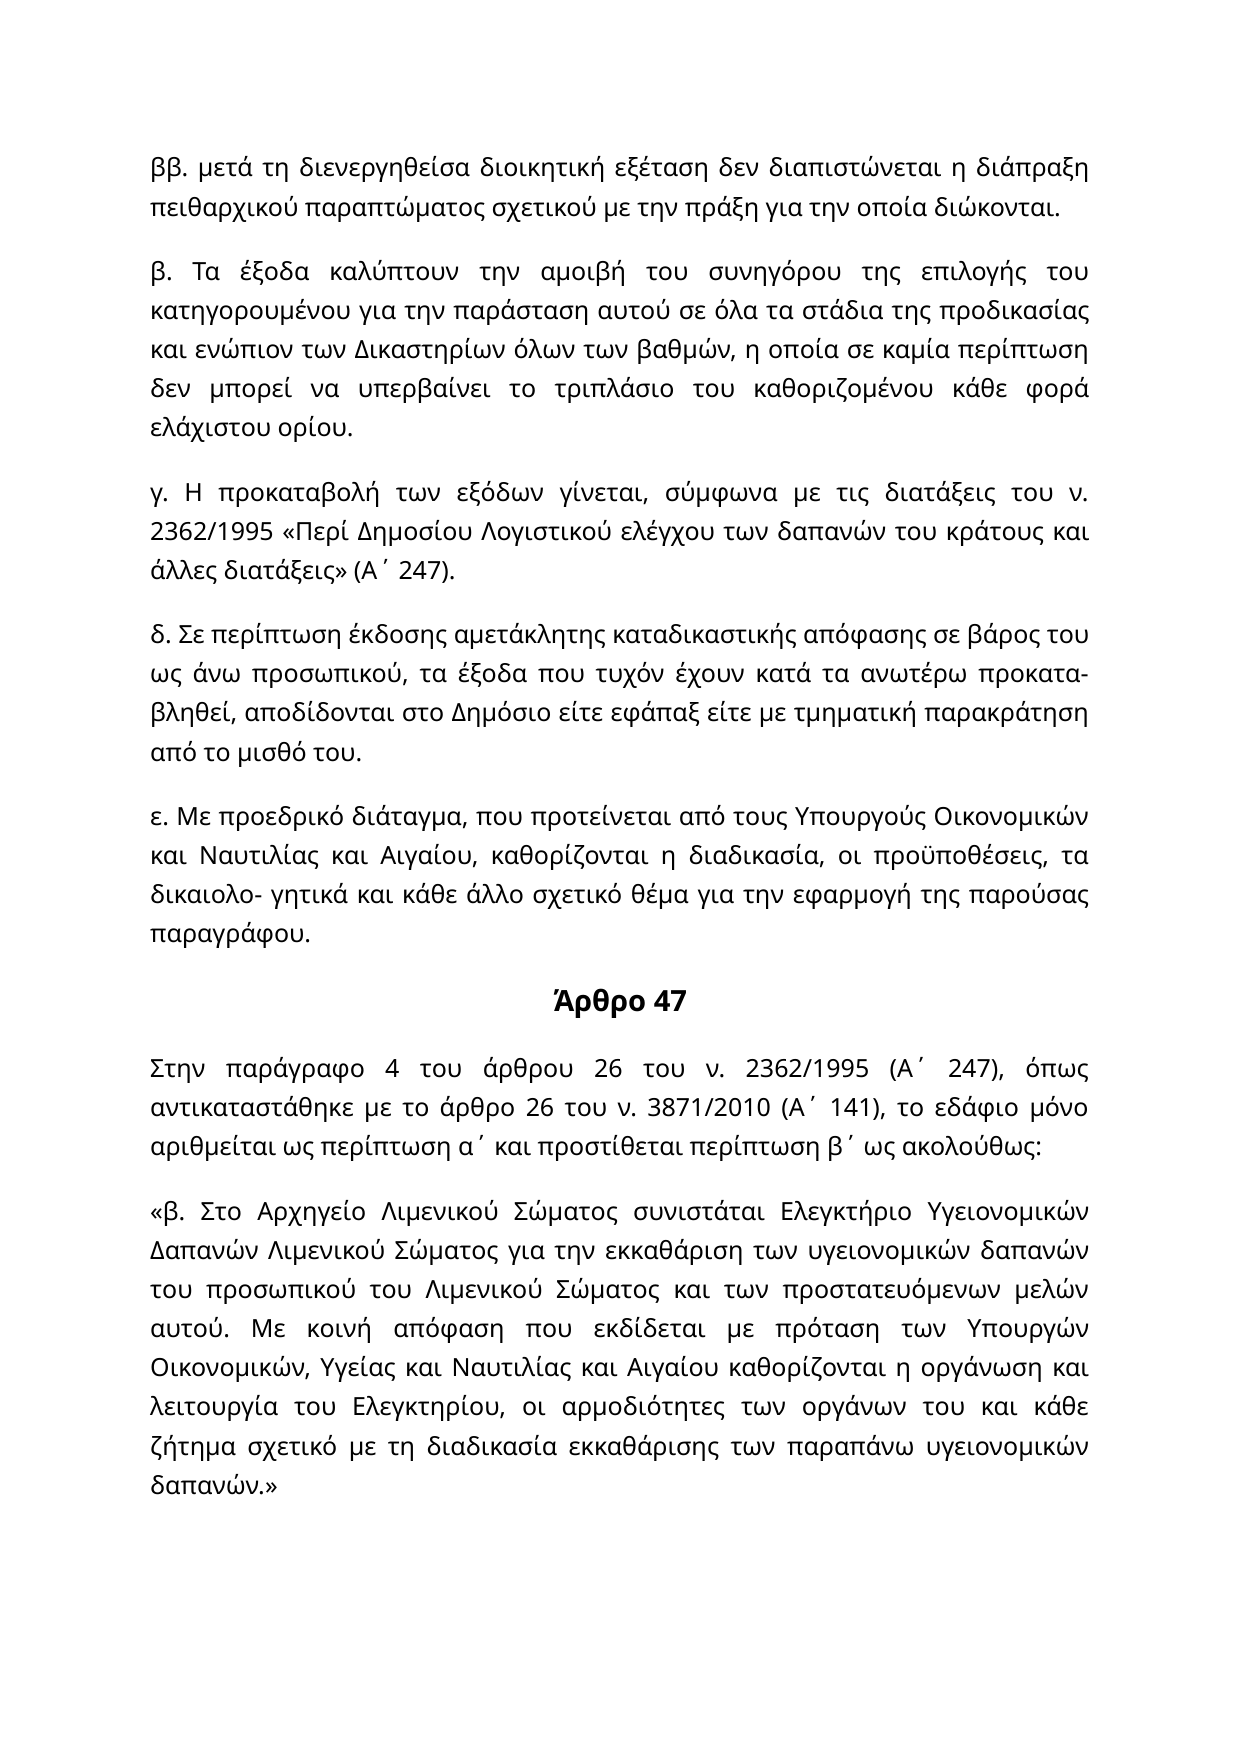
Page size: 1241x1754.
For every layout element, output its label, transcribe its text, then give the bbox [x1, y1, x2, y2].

text «β. Στο Αρχηγείο Λιμενικού Σώματος συνιστάται Ελεγκτήριο Υγειονομικών Δαπανών Λιμενικού Σώματος για την εκκαθάριση των υγειονομικών δαπανών του προσωπικού του Λιμενικού Σώματος και των προστατευόμενων μελών αυτού. Με κοινή απόφαση που εκδίδεται με πρόταση των Υπουργών Οικονομικών, Υγείας και Ναυτιλίας και Αιγαίου καθορίζονται η οργάνωση και λειτουργία του Ελεγκτηρίου, οι αρμοδιότητες των οργάνων του και κάθε ζήτημα σχετικό με τη διαδικασία εκκαθάρισης των παραπάνω υγειονομικών δαπανών.» [150, 1193, 1090, 1501]
text β. Τα έξοδα καλύπτουν την αμοιβή του συνηγόρου της επιλογής του κατηγορουμένου για την παράσταση αυτού σε όλα τα στάδια της προδικασίας και ενώπιον των Δικαστηρίων όλων των βαθμών, η οποία σε καμία περίπτωση δεν μπορεί να υπερβαίνει το τριπλάσιο του καθοριζομένου κάθε φορά ελάχιστου ορίου. [150, 253, 1090, 444]
text Στην παράγραφο 4 του άρθρου 26 του ν. 2362/1995 (Α΄ 247), όπως αντικαταστάθηκε με το άρθρο 26 του ν. 3871/2010 (Α΄ 141), το εδάφιο μόνο αριθμείται ως περίπτωση α΄ και προστίθεται περίπτωση β΄ ως ακολούθως: [150, 1051, 1090, 1163]
text γ. Η προκαταβολή των εξόδων γίνεται, σύμφωνα με τις διατάξεις του ν. 2362/1995 «Περί Δημοσίου Λογιστικού ελέγχου των δαπανών του κράτους και άλλες διατάξεις» (Α΄ 247). [150, 474, 1090, 587]
text δ. Σε περίπτωση έκδοσης αμετάκλητης καταδικαστικής απόφασης σε βάρος του ως άνω προσωπικού, τα έξοδα που τυχόν έχουν κατά τα ανωτέρω προκατα- βληθεί, αποδίδονται στο Δημόσιο είτε εφάπαξ είτε με τμηματική παρακράτηση από το μισθό του. [150, 617, 1090, 768]
text ε. Με προεδρικό διάταγμα, που προτείνεται από τους Υπουργούς Οικονομικών και Ναυτιλίας και Αιγαίου, καθορίζονται η διαδικασία, οι προϋποθέσεις, τα δικαιολο- γητικά και κάθε άλλο σχετικό θέμα για την εφαρμογή της παρούσας παραγράφου. [150, 798, 1090, 950]
subtitle Άρθρο 47 [150, 980, 1090, 1020]
text ββ. μετά τη διενεργηθείσα διοικητική εξέταση δεν διαπιστώνεται η διάπραξη πειθαρχικού παραπτώματος σχετικού με την πράξη για την οποία διώκονται. [150, 150, 1090, 223]
